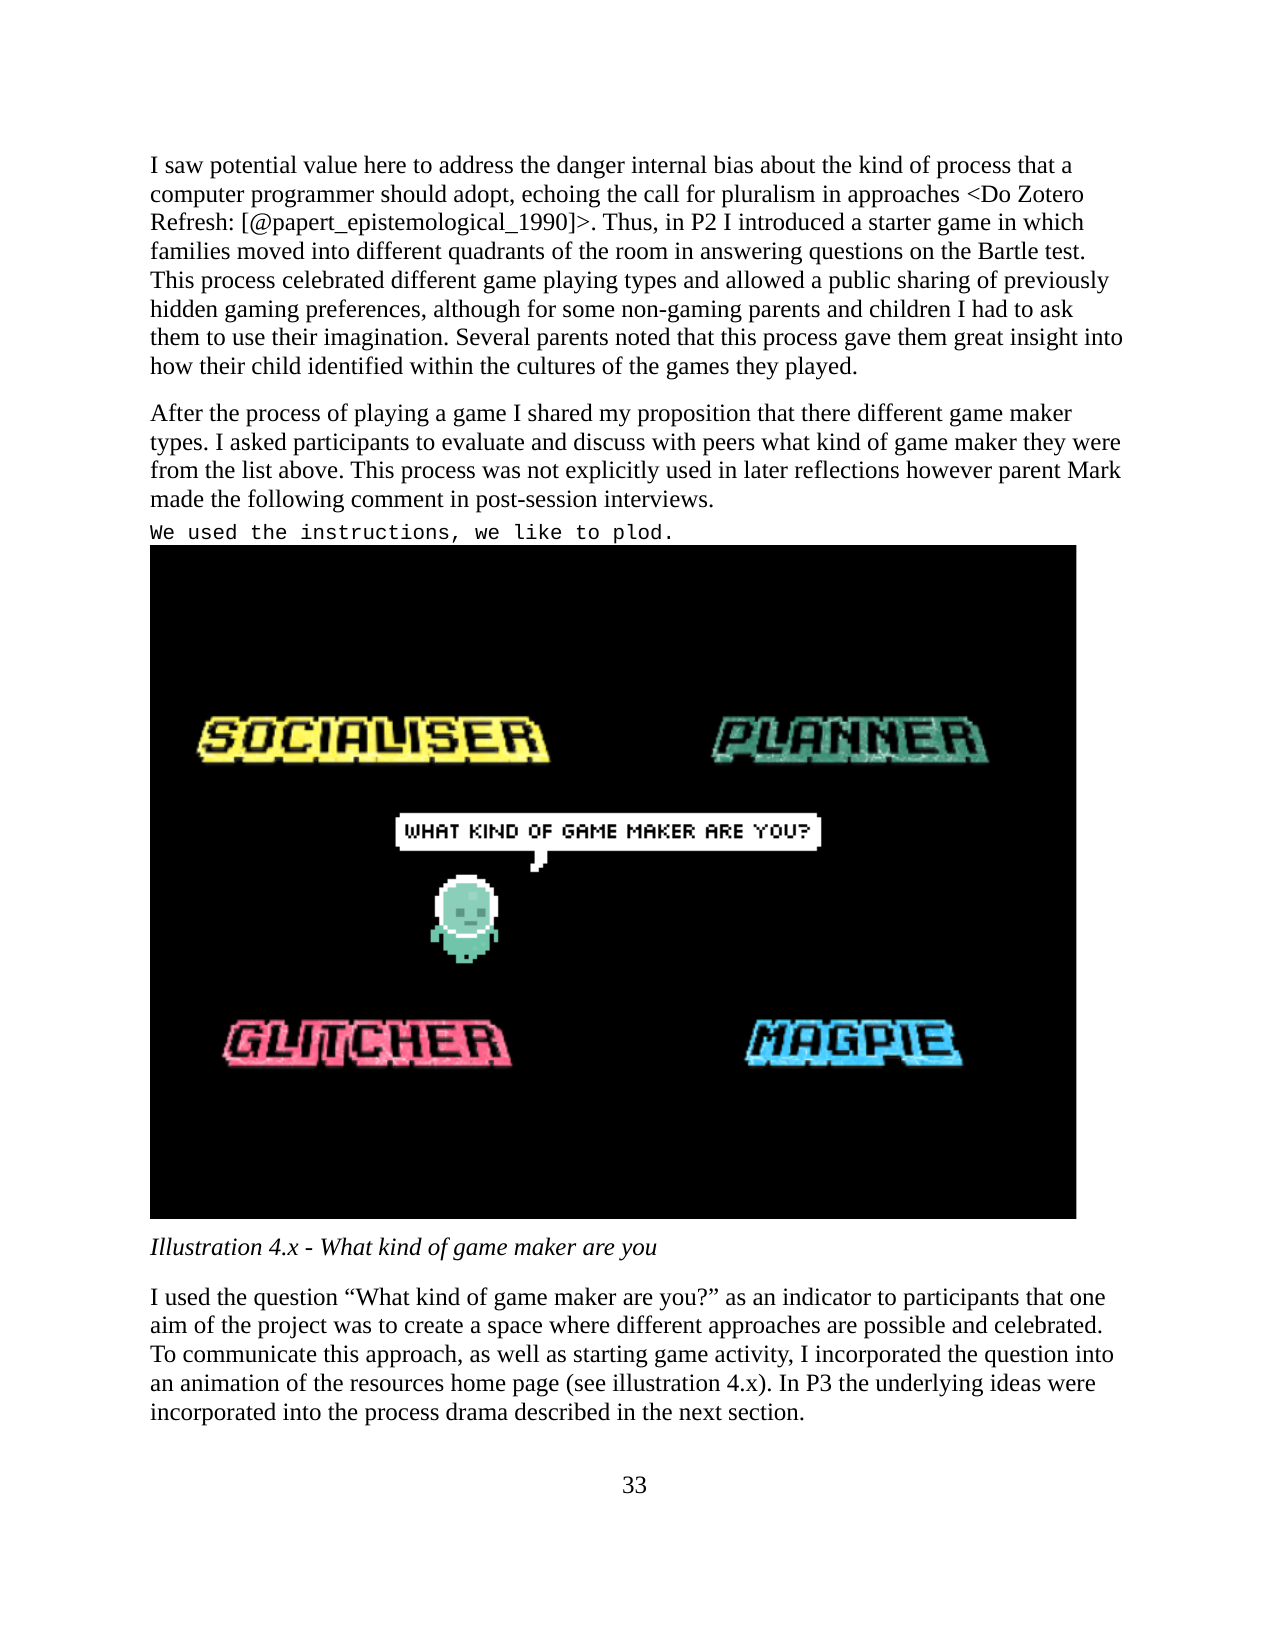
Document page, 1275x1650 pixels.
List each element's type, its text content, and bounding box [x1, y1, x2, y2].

text After the process of playing a game I shared my proposition that there different game maker types. I asked participants to evaluate and discuss with peers what kind of game maker they were from the list above. This process was not explicitly used in later reflections however parent Mark made the following comment in post-session interviews. [150, 398, 1125, 513]
text Illustration 4.x - What kind of game maker are you [150, 1232, 1125, 1260]
text I used the question “What kind of game maker are you?” as an indicator to participants that one aim of the project was to create a space where different approaches are possible and celebrated. To communicate this approach, as well as starting game activity, I incorporated the question into an animation of the resources home page (see illustration 4.x). In P3 the underlying ideas were incorporated into the process drama described in the next section. [150, 1282, 1125, 1426]
picture [150, 545, 1077, 1219]
text We used the instructions, we like to plod. [150, 522, 1125, 546]
text I saw potential value here to address the danger internal bias about the kind of process that a computer programmer should adopt, echoing the call for pluralism in approaches <Do Zotero Refresh: [@papert_epistemological_1990]>. Thus, in P2 I introduced a starter game in which families moved into different quadrants of the room in answering questions on the Bartle test. This process celebrated different game playing types and allowed a public sharing of previously hidden gaming preferences, although for some non-gaming parents and children I had to ask them to use their imagination. Several parents noted that this process gave them great insight into how their child identified within the cultures of the games they played. [150, 150, 1125, 380]
